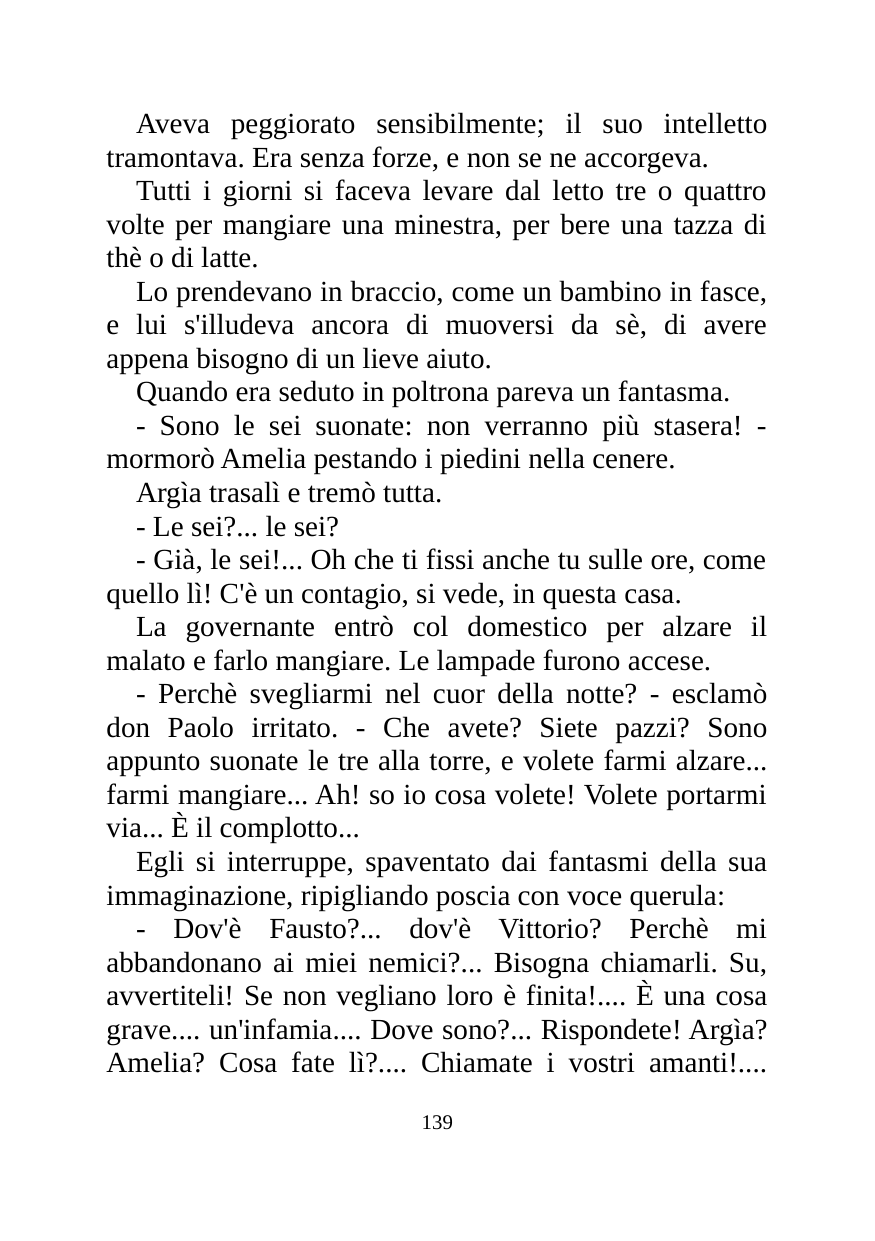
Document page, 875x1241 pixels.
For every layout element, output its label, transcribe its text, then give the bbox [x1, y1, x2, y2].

text - Dov'è Fausto?... dov'è Vittorio? Perchè mi abbandonano ai miei nemici?... Bisogna chiamarli. Su, avvertiteli! Se non vegliano loro è finita!.... È una cosa grave.... un'infamia.... Dove sono?... Rispondete! Argìa? Amelia? Cosa fate lì?.... Chiamate i vostri amanti!.... [106, 911, 768, 1079]
text Quando era seduto in poltrona pareva un fantasma. [106, 374, 768, 408]
text Lo prendevano in braccio, come un bambino in fasce, e lui s'illudeva ancora di muoversi da sè, di avere appena bisogno di un lieve aiuto. [106, 274, 768, 374]
text La governante entrò col domestico per alzare il malato e farlo mangiare. Le lampade furono accese. [106, 609, 768, 676]
text Argìa trasalì e tremò tutta. [106, 475, 768, 509]
text - Perchè svegliarmi nel cuor della notte? - esclamò don Paolo irritato. - Che avete? Siete pazzi? Sono appunto suonate le tre alla torre, e volete farmi alzare... farmi mangiare... Ah! so io cosa volete! Volete portarmi via... È il complotto... [106, 676, 768, 844]
text - Sono le sei suonate: non verranno più stasera! - mormorò Amelia pestando i piedini nella cenere. [106, 408, 768, 475]
text Aveva peggiorato sensibilmente; il suo intelletto tramontava. Era senza forze, e non se ne accorgeva. [106, 106, 768, 173]
text Tutti i giorni si faceva levare dal letto tre o quattro volte per mangiare una minestra, per bere una tazza di thè o di latte. [106, 173, 768, 274]
text Egli si interruppe, spaventato dai fantasmi della sua immaginazione, ripigliando poscia con voce querula: [106, 844, 768, 911]
text - Le sei?... le sei? [106, 509, 768, 542]
text - Già, le sei!... Oh che ti fissi anche tu sulle ore, come quello lì! C'è un contagio, si vede, in questa casa. [106, 542, 768, 609]
